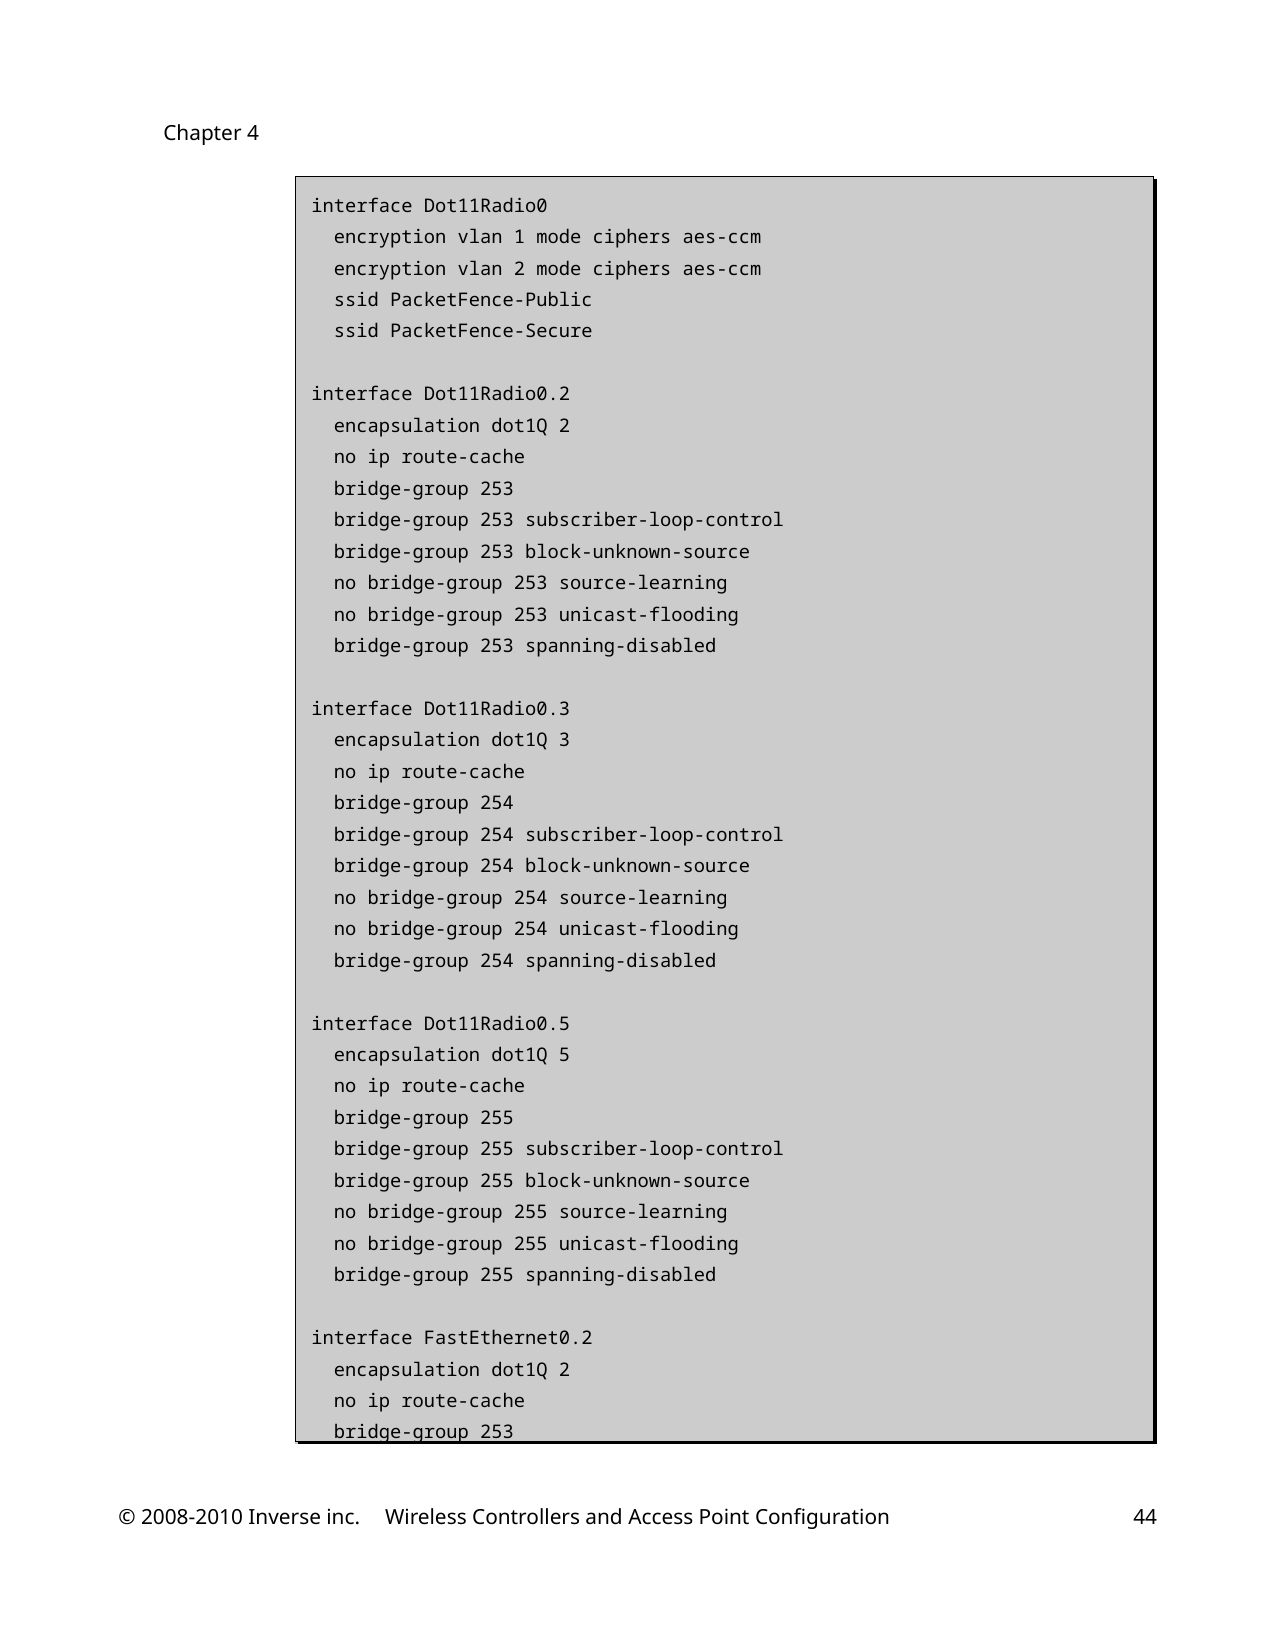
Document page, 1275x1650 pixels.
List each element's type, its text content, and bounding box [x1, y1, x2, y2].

text interface Dot11Radio0 [296, 177, 1153, 207]
text bridge-group 253 subscriber-loop-control [296, 491, 1153, 522]
text bridge-group 255 subscriber-loop-control [296, 1120, 1153, 1151]
text encryption vlan 1 mode ciphers aes-ccm [296, 207, 1153, 239]
text interface Dot11Radio0.3 [296, 679, 1153, 711]
text bridge-group 253 [296, 1403, 1153, 1441]
text encapsulation dot1Q 3 [296, 711, 1153, 742]
text encapsulation dot1Q 2 [296, 1340, 1153, 1371]
text no ip route-cache [296, 1371, 1153, 1403]
text no ip route-cache [296, 742, 1153, 774]
text encapsulation dot1Q 2 [296, 396, 1153, 428]
text bridge-group 255 [296, 1088, 1153, 1120]
text bridge-group 253 [296, 459, 1153, 491]
text encapsulation dot1Q 5 [296, 1025, 1153, 1057]
text bridge-group 255 block-unknown-source [296, 1151, 1153, 1183]
text interface Dot11Radio0.2 [296, 365, 1153, 396]
text bridge-group 255 spanning-disabled [296, 1246, 1153, 1277]
text interface Dot11Radio0.5 [296, 994, 1153, 1025]
text no bridge-group 255 unicast-flooding [296, 1214, 1153, 1246]
text no bridge-group 253 unicast-flooding [296, 585, 1153, 616]
text bridge-group 253 block-unknown-source [296, 522, 1153, 553]
text encryption vlan 2 mode ciphers aes-ccm [296, 239, 1153, 270]
text no bridge-group 254 unicast-flooding [296, 899, 1153, 931]
text ssid PacketFence-Secure [296, 302, 1153, 333]
text no bridge-group 253 source-learning [296, 553, 1153, 585]
text bridge-group 254 block-unknown-source [296, 837, 1153, 868]
text no ip route-cache [296, 428, 1153, 459]
text ssid PacketFence-Public [296, 270, 1153, 302]
text bridge-group 253 spanning-disabled [296, 616, 1153, 648]
text no bridge-group 255 source-learning [296, 1183, 1153, 1214]
text bridge-group 254 spanning-disabled [296, 931, 1153, 962]
text bridge-group 254 [296, 774, 1153, 805]
text interface FastEthernet0.2 [296, 1308, 1153, 1340]
text no ip route-cache [296, 1057, 1153, 1088]
text no bridge-group 254 source-learning [296, 868, 1153, 899]
text bridge-group 254 subscriber-loop-control [296, 805, 1153, 837]
